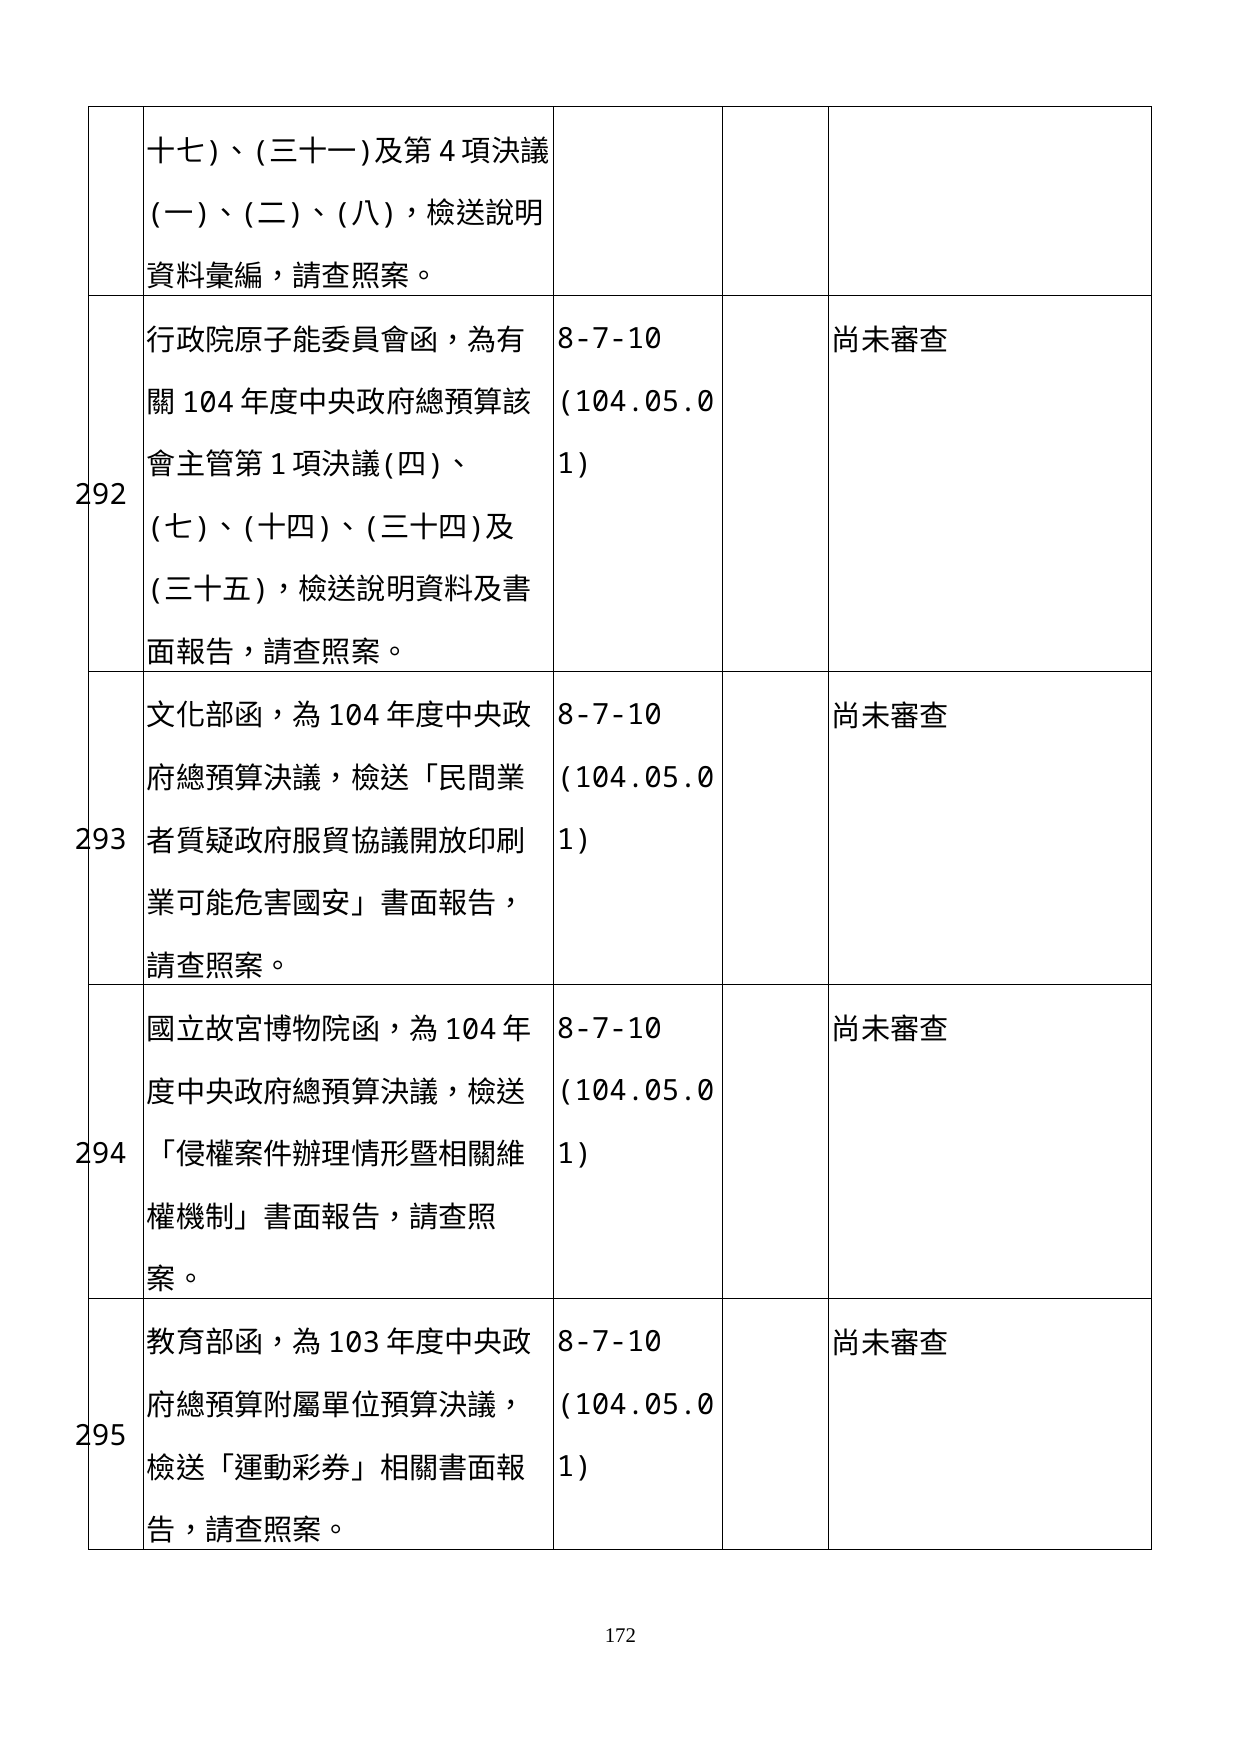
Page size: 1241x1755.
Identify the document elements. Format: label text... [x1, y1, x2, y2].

table_cell [723, 107, 828, 294]
table_cell [89, 1299, 143, 1549]
table_cell [89, 985, 143, 1298]
table_cell 尚未審查 [829, 296, 1151, 671]
table_cell 8-7-10 (104.05.01) [554, 985, 722, 1298]
table_cell 行政院原子能委員會函，為有關104年度中央政府總預算該會主管第1項決議(四)、(七)、(十四)、(三十四)及(三十五)，檢送說明資料及書面報告，請查照案。 [144, 296, 553, 671]
table_cell 尚未審查 [829, 985, 1151, 1298]
table_cell 十七)、(三十一)及第4項決議(一)、(二)、(八)，檢送說明資料彙編，請查照案。 [144, 107, 553, 294]
table_cell [829, 107, 1151, 294]
table_cell [723, 672, 828, 984]
table_cell 文化部函，為104年度中央政府總預算決議，檢送「民間業者質疑政府服貿協議開放印刷業可能危害國安」書面報告，請查照案。 [144, 672, 553, 984]
table_cell 8-7-10 (104.05.01) [554, 296, 722, 671]
table_cell [723, 1299, 828, 1549]
table_cell 國立故宮博物院函，為104年度中央政府總預算決議，檢送「侵權案件辦理情形暨相關維權機制」書面報告，請查照案。 [144, 985, 553, 1298]
table_cell [89, 672, 143, 984]
table_cell [554, 107, 722, 294]
table_cell 教育部函，為103年度中央政府總預算附屬單位預算決議，檢送「運動彩券」相關書面報告，請查照案。 [144, 1299, 553, 1549]
table_cell 8-7-10 (104.05.01) [554, 672, 722, 984]
table_cell [89, 107, 143, 294]
table_cell [89, 296, 143, 671]
table_cell 尚未審查 [829, 1299, 1151, 1549]
table_cell [723, 985, 828, 1298]
table_cell 8-7-10 (104.05.01) [554, 1299, 722, 1549]
table_cell 尚未審查 [829, 672, 1151, 984]
table_cell [723, 296, 828, 671]
